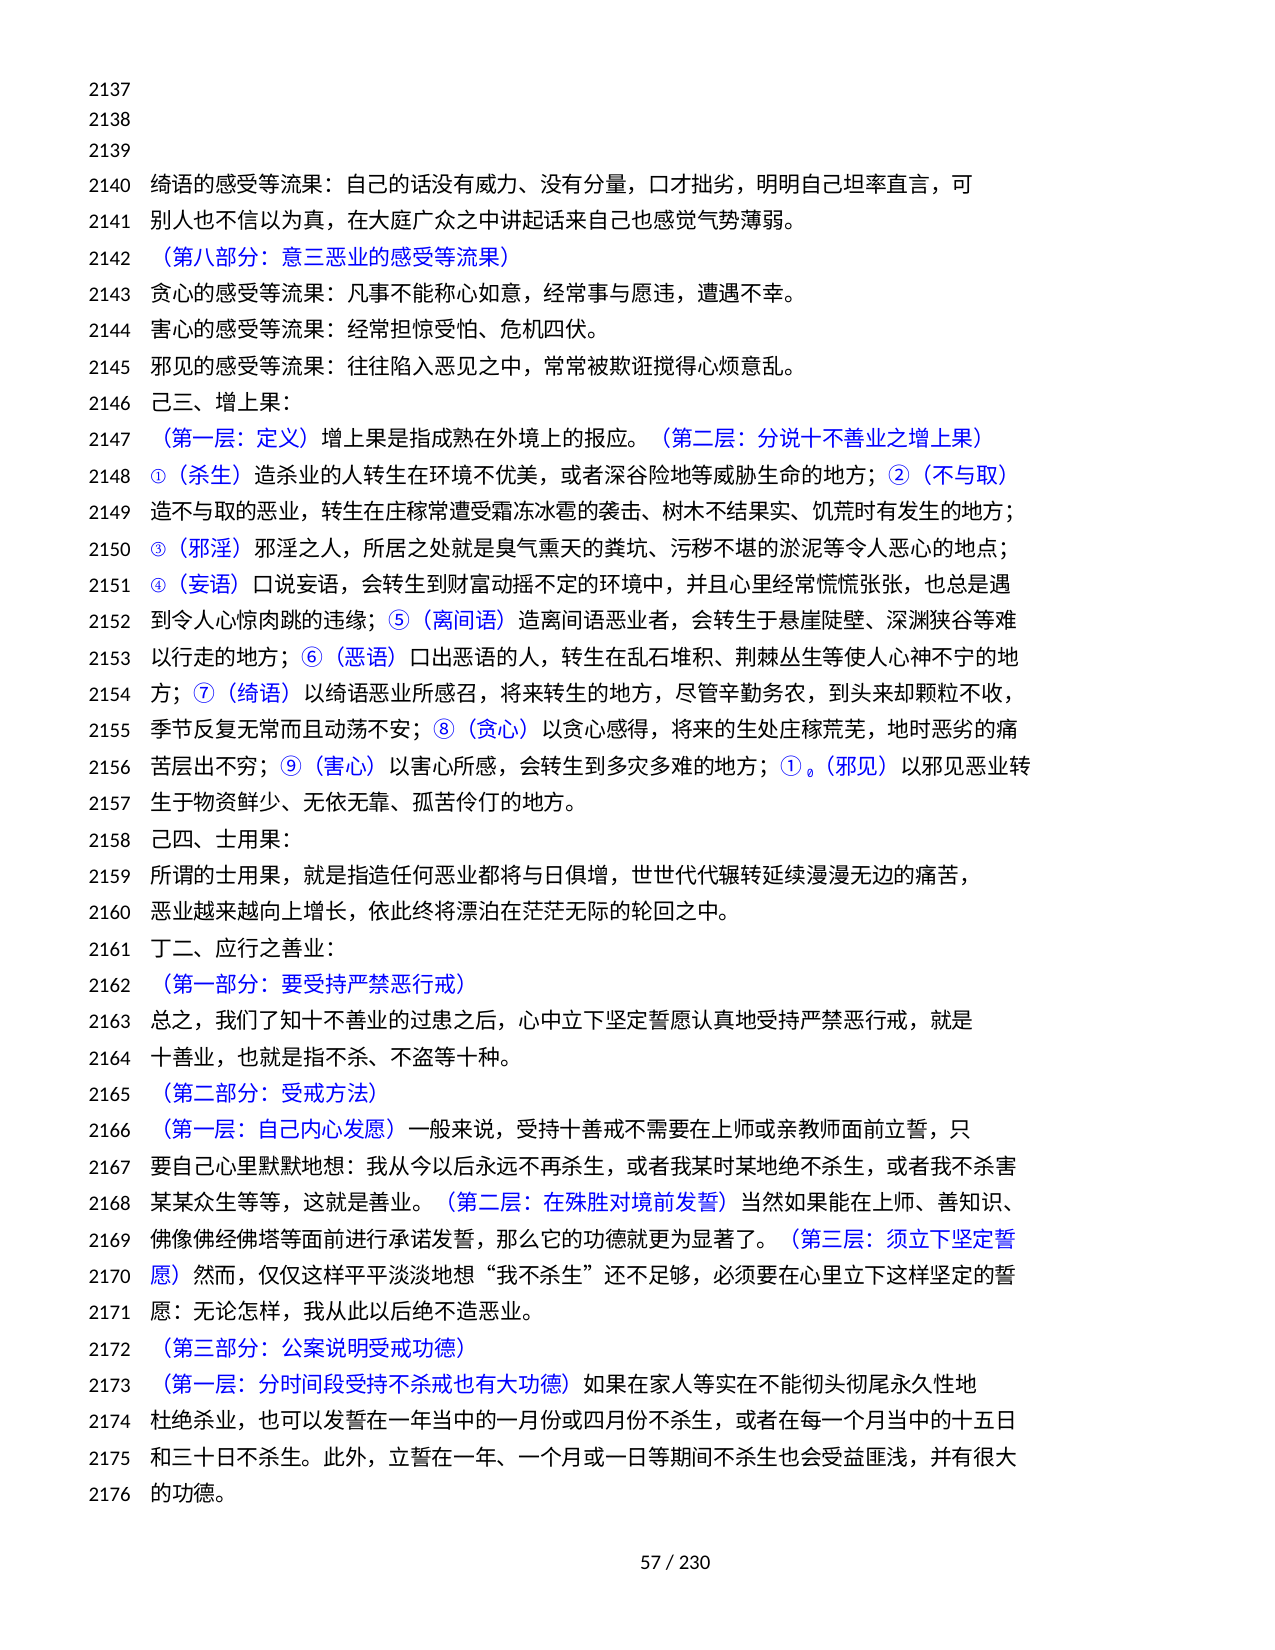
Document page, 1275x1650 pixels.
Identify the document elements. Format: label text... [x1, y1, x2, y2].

text 十善业，也就是指不杀、不盗等十种。 [150, 1040, 1200, 1071]
text 别人也不信以为真，在大庭广众之中讲起话来自己也感觉气势薄弱。 [150, 203, 1200, 235]
text （第三部分：公案说明受戒功德） [150, 1331, 1200, 1362]
text （第一层：自己内心发愿）一般来说，受持十善戒不需要在上师或亲教师面前立誓，只 [150, 1112, 1200, 1144]
text 贪心的感受等流果：凡事不能称心如意，经常事与愿违，遭遇不幸。 [150, 276, 1200, 308]
text 己三、增上果： [150, 385, 1200, 417]
text （第一部分：要受持严禁恶行戒） [150, 967, 1200, 999]
text 恶业越来越向上增长，依此终将漂泊在茫茫无际的轮回之中。 [150, 894, 1200, 926]
text 以行走的地方；⑥（恶语）口出恶语的人，转生在乱石堆积、荆棘丛生等使人心神不宁的地 [150, 640, 1200, 671]
text 丁二、应行之善业： [150, 931, 1200, 962]
text 邪见的感受等流果：往往陷入恶见之中，常常被欺诳搅得心烦意乱。 [150, 349, 1200, 380]
text 某某众生等等，这就是善业。（第二层：在殊胜对境前发誓）当然如果能在上师、善知识、 [150, 1185, 1200, 1217]
text （第一层：定义）增上果是指成熟在外境上的报应。（第二层：分说十不善业之增上果） [150, 421, 1200, 453]
text 佛像佛经佛塔等面前进行承诺发誓，那么它的功德就更为显著了。（第三层：须立下坚定誓 [150, 1222, 1200, 1253]
text 己四、士用果： [150, 822, 1200, 853]
text ①（杀生）造杀业的人转生在环境不优美，或者深谷险地等威胁生命的地方；②（不与取） [150, 458, 1200, 489]
text 绮语的感受等流果：自己的话没有威力、没有分量，口才拙劣，明明自己坦率直言，可 [150, 167, 1200, 198]
text 方；⑦（绮语）以绮语恶业所感召，将来转生的地方，尽管辛勤务农，到头来却颗粒不收， [150, 676, 1200, 708]
text （第二部分：受戒方法） [150, 1076, 1200, 1108]
text ③（邪淫）邪淫之人，所居之处就是臭气熏天的粪坑、污秽不堪的淤泥等令人恶心的地点； [150, 531, 1200, 562]
text 所谓的士用果，就是指造任何恶业都将与日俱增，世世代代辗转延续漫漫无边的痛苦， [150, 858, 1200, 890]
text 总之，我们了知十不善业的过患之后，心中立下坚定誓愿认真地受持严禁恶行戒，就是 [150, 1003, 1200, 1035]
text 杜绝杀业，也可以发誓在一年当中的一月份或四月份不杀生，或者在每一个月当中的十五日 [150, 1403, 1200, 1435]
text 和三十日不杀生。此外，立誓在一年、一个月或一日等期间不杀生也会受益匪浅，并有很大 [150, 1440, 1200, 1471]
text 的功德。 [150, 1476, 1200, 1508]
text 愿）然而，仅仅这样平平淡淡地想“我不杀生”还不足够，必须要在心里立下这样坚定的誓 [150, 1258, 1200, 1289]
text 到令人心惊肉跳的违缘；⑤（离间语）造离间语恶业者，会转生于悬崖陡壁、深渊狭谷等难 [150, 603, 1200, 635]
text 愿：无论怎样，我从此以后绝不造恶业。 [150, 1294, 1200, 1326]
text 要自己心里默默地想：我从今以后永远不再杀生，或者我某时某地绝不杀生，或者我不杀害 [150, 1149, 1200, 1181]
text 苦层出不穷；⑨（害心）以害心所感，会转生到多灾多难的地方；①0（邪见）以邪见恶业转 [150, 749, 1200, 781]
text 生于物资鲜少、无依无靠、孤苦伶仃的地方。 [150, 785, 1200, 817]
text 害心的感受等流果：经常担惊受怕、危机四伏。 [150, 312, 1200, 344]
text （第八部分：意三恶业的感受等流果） [150, 239, 1200, 271]
text （第一层：分时间段受持不杀戒也有大功德）如果在家人等实在不能彻头彻尾永久性地 [150, 1367, 1200, 1399]
text 造不与取的恶业，转生在庄稼常遭受霜冻冰雹的袭击、树木不结果实、饥荒时有发生的地方； [150, 494, 1200, 526]
text 季节反复无常而且动荡不安；⑧（贪心）以贪心感得，将来的生处庄稼荒芜，地时恶劣的痛 [150, 712, 1200, 744]
text ④（妄语）口说妄语，会转生到财富动摇不定的环境中，并且心里经常慌慌张张，也总是遇 [150, 567, 1200, 599]
